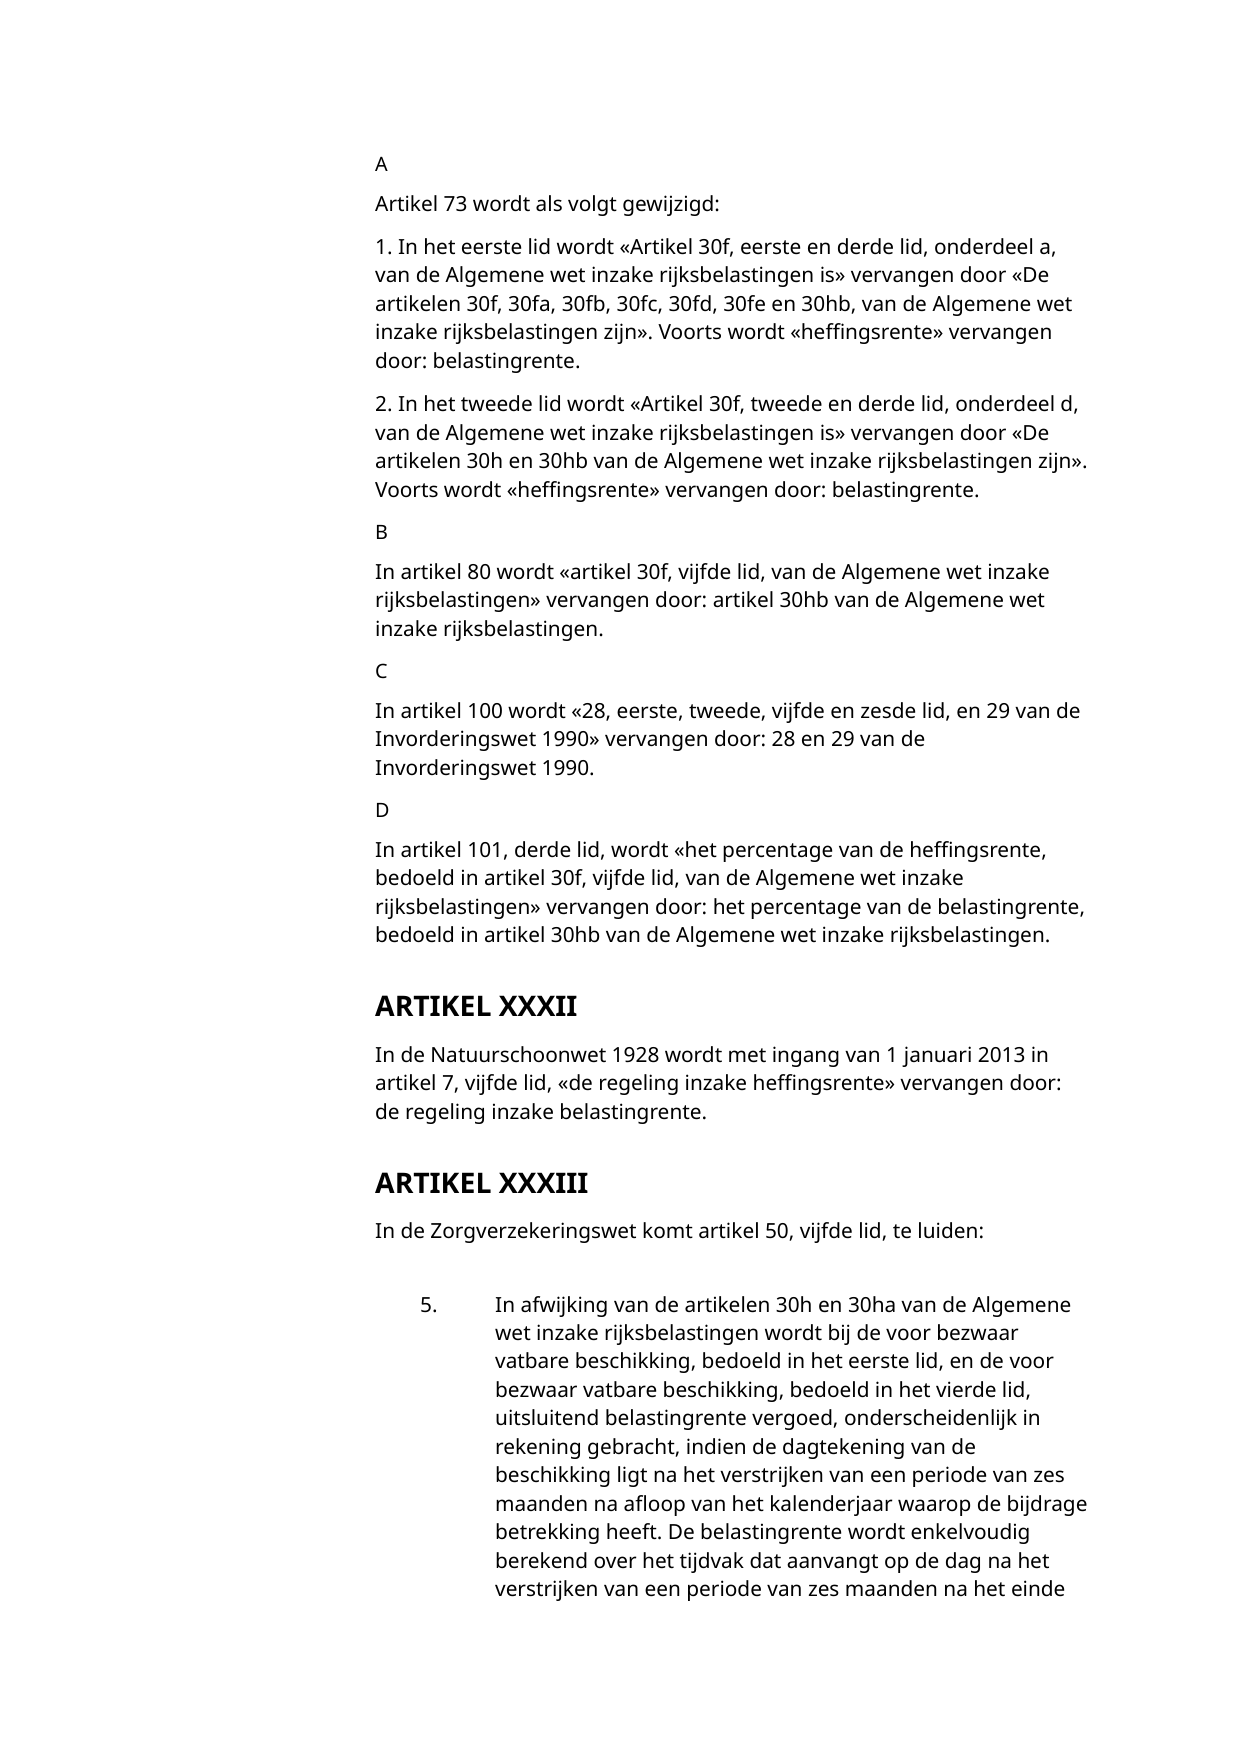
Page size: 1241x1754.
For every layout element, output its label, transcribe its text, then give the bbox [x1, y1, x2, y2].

text In artikel 100 wordt «28, eerste, tweede, vijfde en zesde lid, en 29 van de Invorderingswet 1990» vervangen door: 28 en 29 van de Invorderingswet 1990. [375, 696, 1090, 781]
text In de Natuurschoonwet 1928 wordt met ingang van 1 januari 2013 in artikel 7, vijfde lid, «de regeling inzake heffingsrente» vervangen door: de regeling inzake belastingrente. [375, 1040, 1090, 1125]
text B [375, 518, 1090, 545]
text In artikel 80 wordt «artikel 30f, vijfde lid, van de Algemene wet inzake rijksbelastingen» vervangen door: artikel 30hb van de Algemene wet inzake rijksbelastingen. [375, 557, 1090, 642]
subtitle ARTIKEL XXXIII [375, 1163, 1090, 1201]
text 1. In het eerste lid wordt «Artikel 30f, eerste en derde lid, onderdeel a, van de Algemene wet inzake rijksbelastingen is» vervangen door «De artikelen 30f, 30fa, 30fb, 30fc, 30fd, 30fe en 30hb, van de Algemene wet inzake rijksbelastingen zijn». Voorts wordt «heffingsrente» vervangen door: belastingrente. [375, 232, 1090, 374]
subtitle ARTIKEL XXXII [375, 986, 1090, 1025]
text 2. In het tweede lid wordt «Artikel 30f, tweede en derde lid, onderdeel d, van de Algemene wet inzake rijksbelastingen is» vervangen door «De artikelen 30h en 30hb van de Algemene wet inzake rijksbelastingen zijn». Voorts wordt «heffingsrente» vervangen door: belastingrente. [375, 389, 1090, 503]
text In de Zorgverzekeringswet komt artikel 50, vijfde lid, te luiden: [375, 1216, 1090, 1245]
text C [375, 657, 1090, 684]
text In artikel 101, derde lid, wordt «het percentage van de heffingsrente, bedoeld in artikel 30f, vijfde lid, van de Algemene wet inzake rijksbelastingen» vervangen door: het percentage van de belastingrente, bedoeld in artikel 30hb van de Algemene wet inzake rijksbelastingen. [375, 835, 1090, 949]
text A [375, 150, 1090, 177]
text Artikel 73 wordt als volgt gewijzigd: [375, 189, 1090, 217]
text D [375, 796, 1090, 823]
list In afwijking van de artikelen 30h en 30ha van de Algemene wet inzake rijksbelastingen wordt bij de voor bezwaar vatbare beschikking, bedoeld in het eerste lid, en de voor bezwaar vatbare beschikking, bedoeld in het vierde lid, uitsluitend belastingrente vergoed, onderscheidenlijk in rekening gebracht, indien de dagtekening van de beschikking ligt na het verstrijken van een periode van zes maanden na afloop van het kalenderjaar waarop de bijdrage betrekking heeft. De belastingrente wordt enkelvoudig berekend over het tijdvak dat aanvangt op de dag na het verstrijken van een periode van zes maanden na het einde [420, 1290, 1090, 1603]
